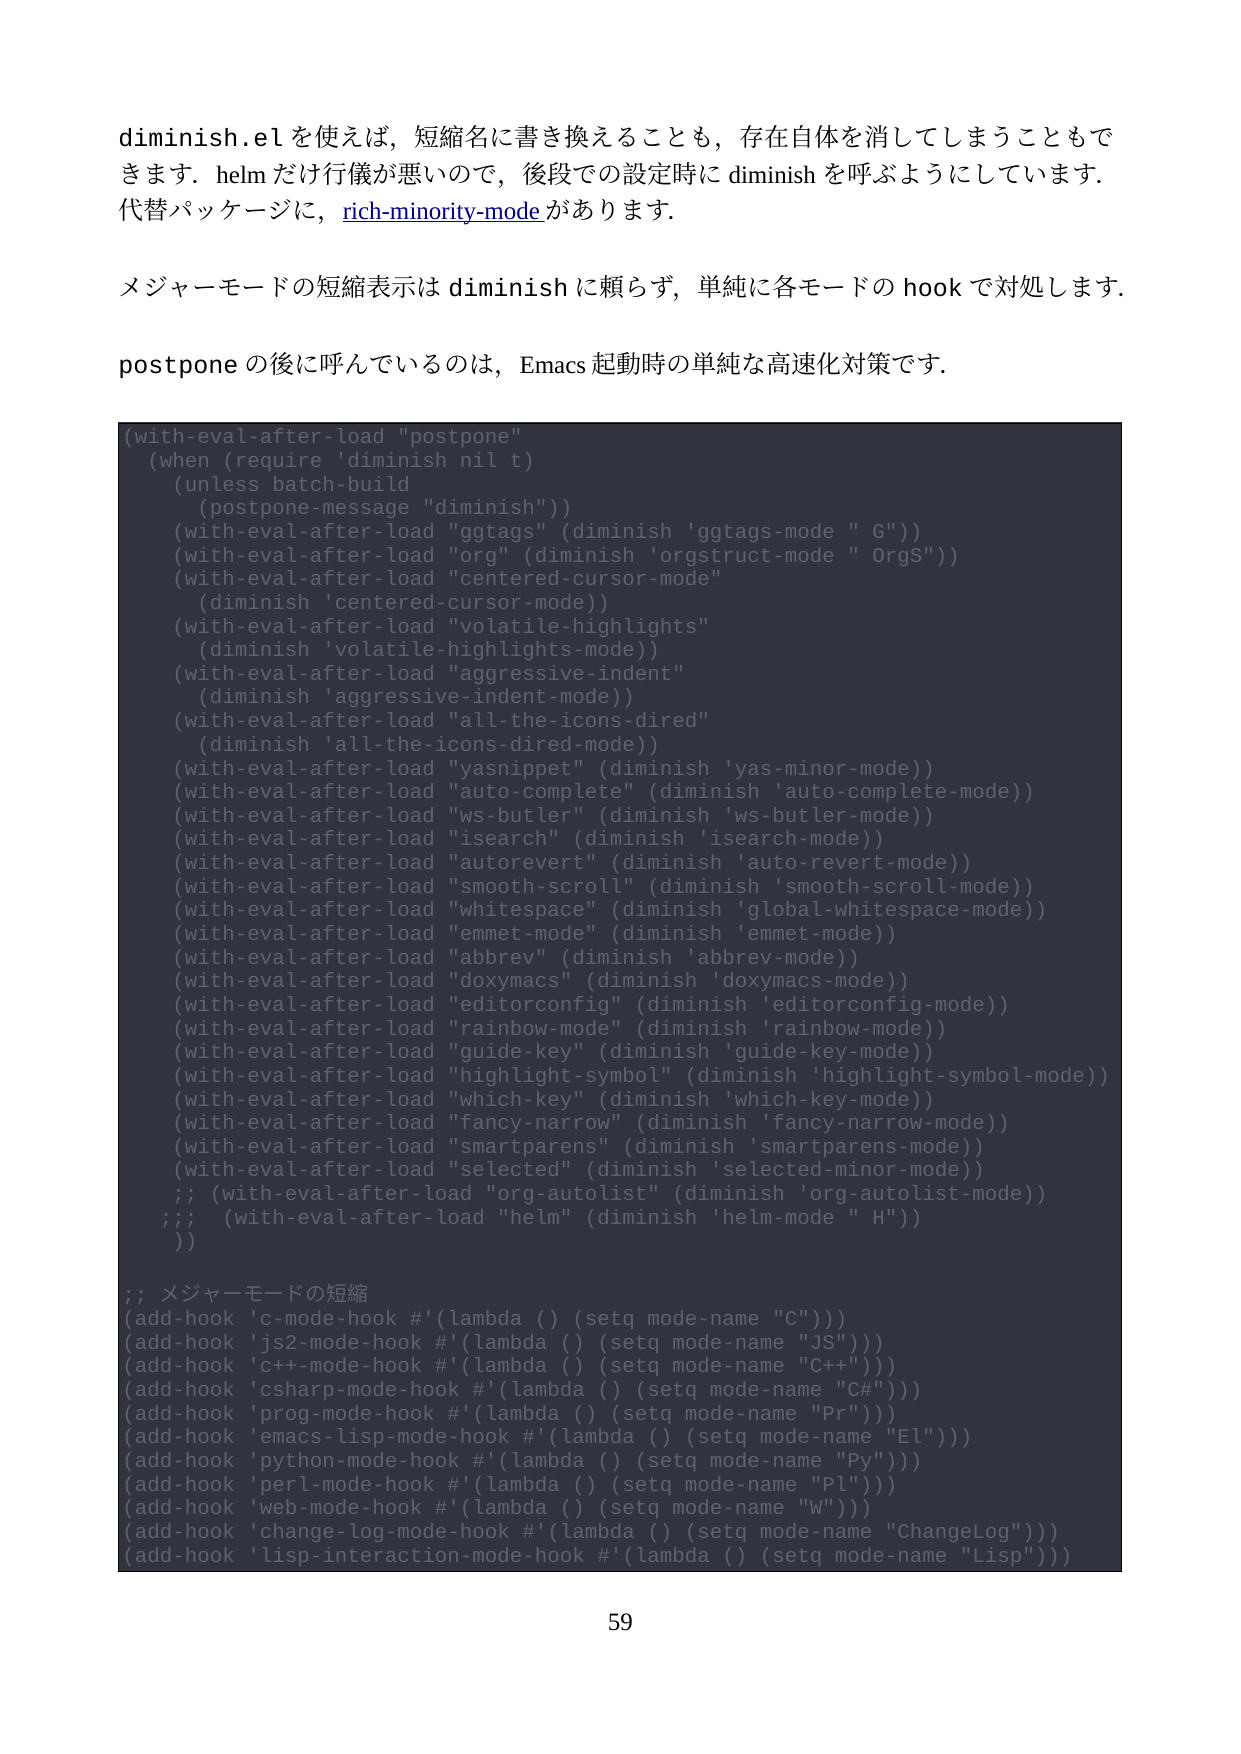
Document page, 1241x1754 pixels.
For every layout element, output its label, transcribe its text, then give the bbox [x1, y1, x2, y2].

text (with-eval-after-load "yasnippet" (diminish 'yas-minor-mode)) [119, 753, 1121, 777]
text (add-hook 'emacs-lisp-mode-hook #'(lambda () (setq mode-name "El"))) [119, 1422, 1121, 1446]
text (with-eval-after-load "editorconfig" (diminish 'editorconfig-mode)) [119, 990, 1121, 1014]
text (add-hook 'perl-mode-hook #'(lambda () (setq mode-name "Pl"))) [119, 1470, 1121, 1493]
text (with-eval-after-load "aggressive-indent" [119, 659, 1121, 683]
text (add-hook 'c++-mode-hook #'(lambda () (setq mode-name "C++"))) [119, 1351, 1121, 1375]
text (with-eval-after-load "highlight-symbol" (diminish 'highlight-symbol-mode)) [119, 1061, 1121, 1084]
text (with-eval-after-load "ws-butler" (diminish 'ws-butler-mode)) [119, 801, 1121, 824]
text (with-eval-after-load "which-key" (diminish 'which-key-mode)) [119, 1084, 1121, 1108]
text (with-eval-after-load "centered-cursor-mode" [119, 564, 1121, 588]
text ;;; (with-eval-after-load "helm" (diminish 'helm-mode " H")) [119, 1203, 1121, 1226]
text (with-eval-after-load "ggtags" (diminish 'ggtags-mode " G")) [119, 517, 1121, 541]
text (add-hook 'prog-mode-hook #'(lambda () (setq mode-name "Pr"))) [119, 1399, 1121, 1422]
text (with-eval-after-load "all-the-icons-dired" [119, 706, 1121, 730]
text (with-eval-after-load "smartparens" (diminish 'smartparens-mode)) [119, 1132, 1121, 1156]
text (with-eval-after-load "emmet-mode" (diminish 'emmet-mode)) [119, 919, 1121, 943]
text (diminish 'all-the-icons-dired-mode)) [119, 730, 1121, 753]
text (add-hook 'python-mode-hook #'(lambda () (setq mode-name "Py"))) [119, 1446, 1121, 1470]
text (add-hook 'c-mode-hook #'(lambda () (setq mode-name "C"))) [119, 1304, 1121, 1328]
text (add-hook 'change-log-mode-hook #'(lambda () (setq mode-name "ChangeLog"))) [119, 1517, 1121, 1541]
text diminish.el を使えば，短縮名に書き換えることも，存在自体を消してしまうこともできます．helm だけ行儀が悪いので，後段での設定時に diminish を呼ぶようにしています．代替パッケージに，rich-minority-modeがあります． [118, 118, 1122, 255]
text (with-eval-after-load "postpone" [119, 424, 1121, 446]
text メジャーモードの短縮表示は diminish に頼らず，単純に各モードの hook で対処します． [118, 267, 1122, 332]
text (with-eval-after-load "volatile-highlights" [119, 612, 1121, 635]
text postpone の後に呼んでいるのは，Emacs起動時の単純な高速化対策です． [118, 345, 1122, 410]
text (add-hook 'csharp-mode-hook #'(lambda () (setq mode-name "C#"))) [119, 1375, 1121, 1399]
text (diminish 'centered-cursor-mode)) [119, 588, 1121, 612]
text (with-eval-after-load "smooth-scroll" (diminish 'smooth-scroll-mode)) [119, 872, 1121, 895]
text (with-eval-after-load "org" (diminish 'orgstruct-mode " OrgS")) [119, 541, 1121, 564]
text (add-hook 'web-mode-hook #'(lambda () (setq mode-name "W"))) [119, 1493, 1121, 1517]
text (diminish 'aggressive-indent-mode)) [119, 683, 1121, 706]
text (unless batch-build [119, 470, 1121, 493]
text (when (require 'diminish nil t) [119, 446, 1121, 470]
text (add-hook 'js2-mode-hook #'(lambda () (setq mode-name "JS"))) [119, 1328, 1121, 1351]
text ;; (with-eval-after-load "org-autolist" (diminish 'org-autolist-mode)) [119, 1179, 1121, 1203]
text (with-eval-after-load "autorevert" (diminish 'auto-revert-mode)) [119, 848, 1121, 872]
text (diminish 'volatile-highlights-mode)) [119, 635, 1121, 659]
text (with-eval-after-load "auto-complete" (diminish 'auto-complete-mode)) [119, 777, 1121, 801]
text (with-eval-after-load "abbrev" (diminish 'abbrev-mode)) [119, 943, 1121, 966]
text (with-eval-after-load "doxymacs" (diminish 'doxymacs-mode)) [119, 966, 1121, 990]
text (with-eval-after-load "rainbow-mode" (diminish 'rainbow-mode)) [119, 1014, 1121, 1037]
text )) [119, 1226, 1121, 1250]
text (add-hook 'lisp-interaction-mode-hook #'(lambda () (setq mode-name "Lisp"))) [119, 1541, 1121, 1571]
text (with-eval-after-load "guide-key" (diminish 'guide-key-mode)) [119, 1037, 1121, 1061]
text ;; メジャーモードの短縮 [119, 1274, 1121, 1304]
text (postpone-message "diminish")) [119, 493, 1121, 517]
text (with-eval-after-load "isearch" (diminish 'isearch-mode)) [119, 824, 1121, 848]
text (with-eval-after-load "fancy-narrow" (diminish 'fancy-narrow-mode)) [119, 1108, 1121, 1132]
text (with-eval-after-load "selected" (diminish 'selected-minor-mode)) [119, 1156, 1121, 1179]
text (with-eval-after-load "whitespace" (diminish 'global-whitespace-mode)) [119, 895, 1121, 919]
